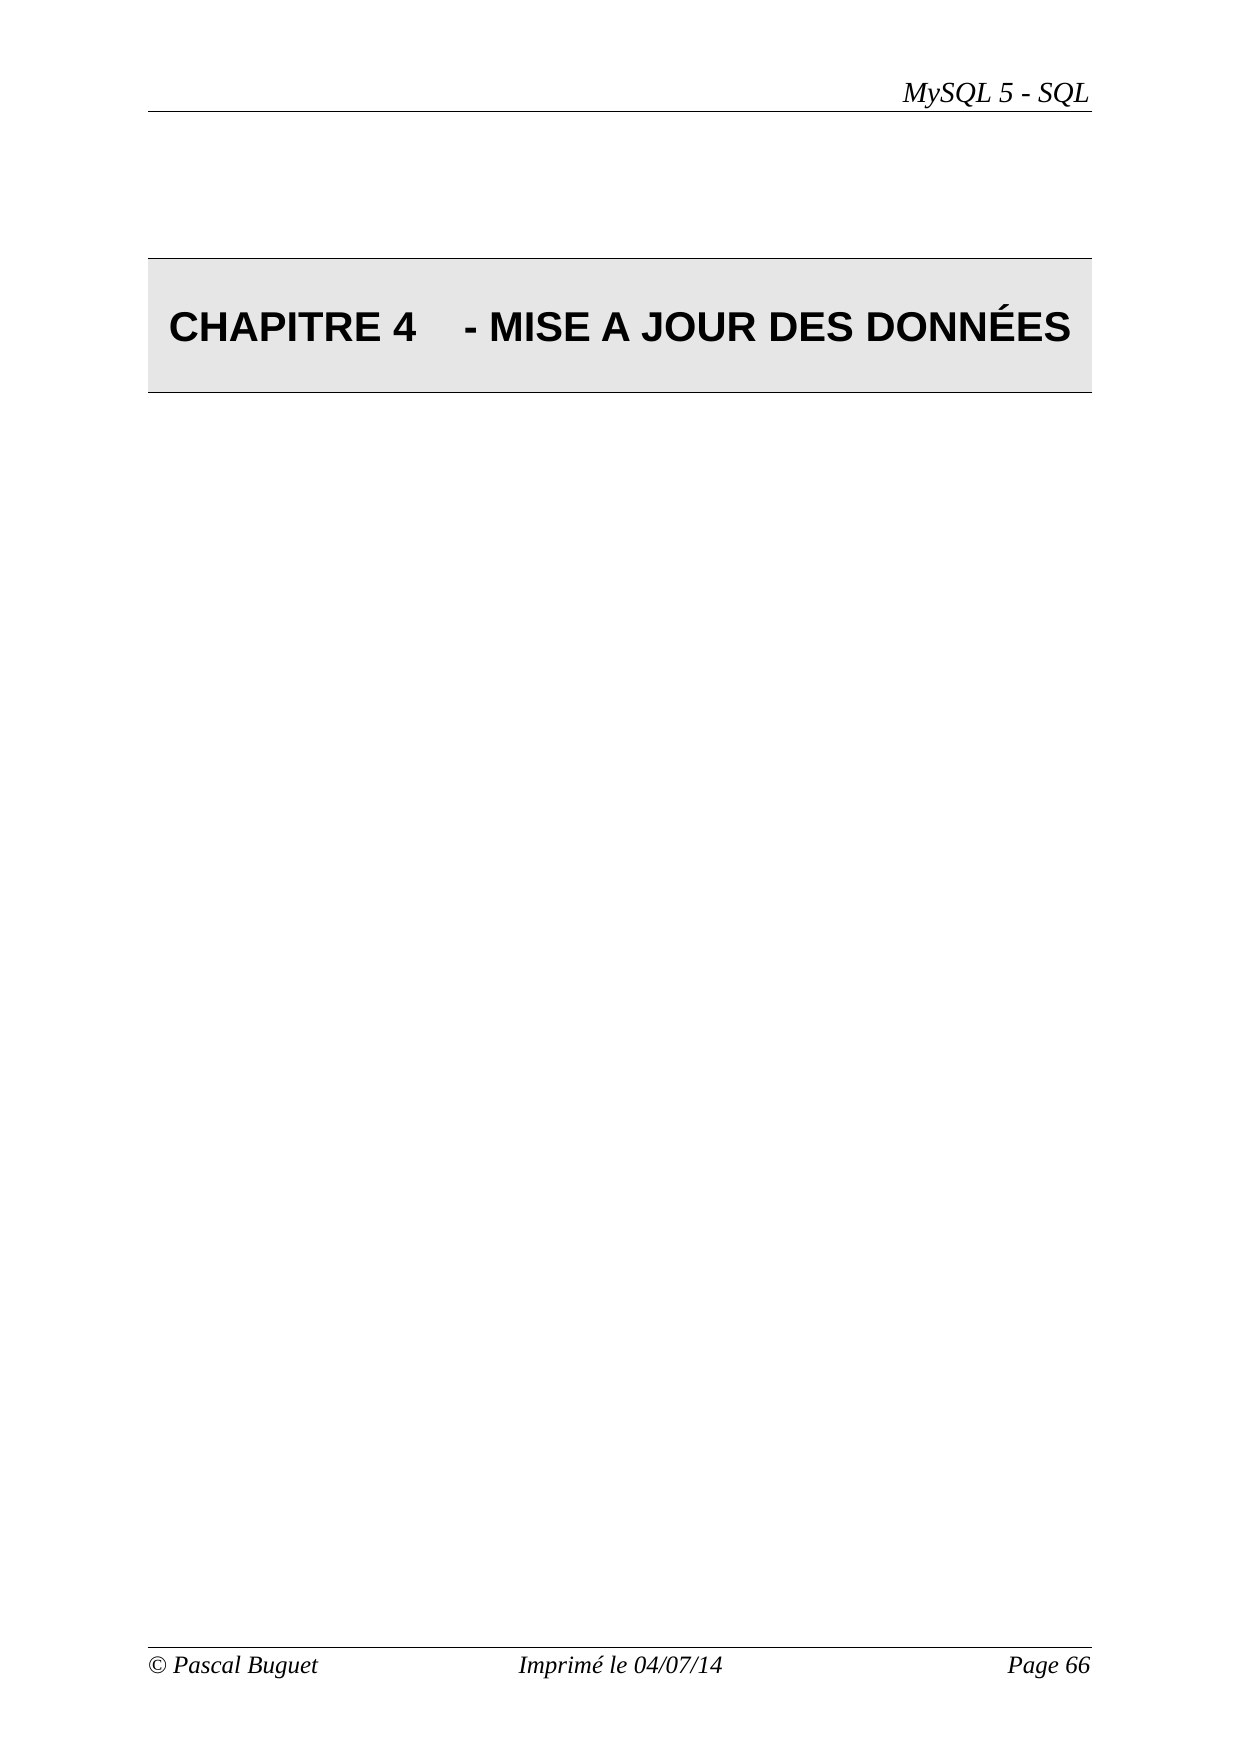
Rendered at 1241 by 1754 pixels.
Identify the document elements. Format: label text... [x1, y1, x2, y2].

subtitle - MISE A JOUR DES DONNÉES [148, 259, 1092, 392]
